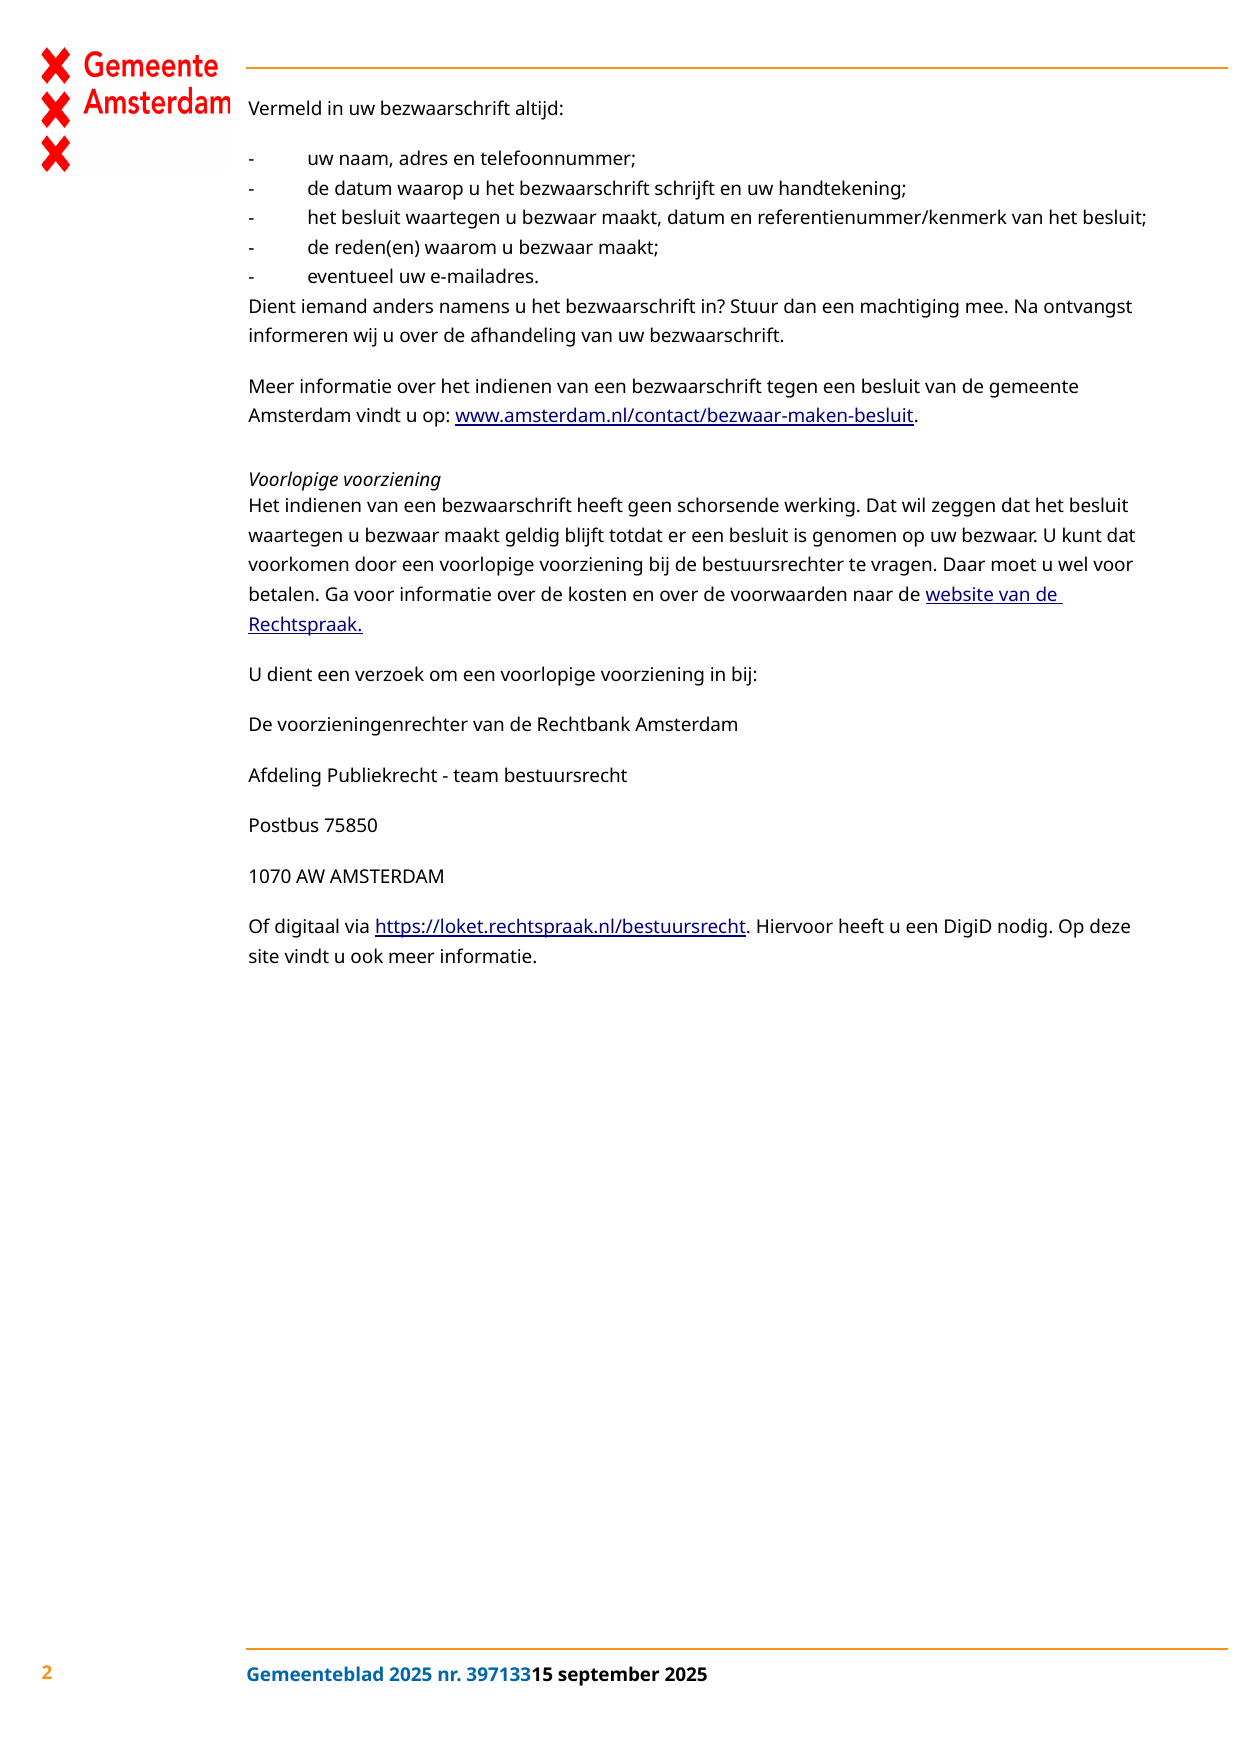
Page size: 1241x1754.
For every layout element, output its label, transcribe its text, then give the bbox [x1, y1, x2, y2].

text Postbus 75850 [248, 812, 1152, 838]
text 1070 AW AMSTERDAM [248, 863, 1152, 888]
text Meer informatie over het indienen van een bezwaarschrift tegen een besluit van de gemeente Amsterdam vindt u op: www.amsterdam.nl/contact/bezwaar-maken-besluit. [248, 373, 1152, 428]
text Het indienen van een bezwaarschrift heeft geen schorsende werking. Dat wil zeggen dat het besluit waartegen u bezwaar maakt geldig blijft totdat er een besluit is genomen op uw bezwaar. U kunt dat voorkomen door een voorlopige voorziening bij de bestuursrechter te vragen. Daar moet u wel voor betalen. Ga voor informatie over de kosten en over de voorwaarden naar de website van de Rechtspraak. [248, 492, 1152, 636]
picture [41, 47, 231, 172]
list eventueel uw e-mailadres. [248, 263, 1152, 289]
text U dient een verzoek om een voorlopige voorziening in bij: [248, 661, 1152, 687]
list uw naam, adres en telefoonnummer; [248, 145, 1152, 171]
list de reden(en) waarom u bezwaar maakt; [248, 234, 1152, 260]
text Vermeld in uw bezwaarschrift altijd: [248, 95, 1152, 121]
text Voorlopige voorziening [248, 467, 1152, 492]
text Afdeling Publiekrecht - team bestuursrecht [248, 762, 1152, 788]
text Of digitaal via https://loket.rechtspraak.nl/bestuursrecht. Hiervoor heeft u een DigiD nodig. Op deze site vindt u ook meer informatie. [248, 913, 1152, 968]
list de datum waarop u het bezwaarschrift schrijft en uw handtekening; [248, 175, 1152, 201]
list het besluit waartegen u bezwaar maakt, datum en referentienummer/kenmerk van het besluit; [248, 204, 1152, 230]
text De voorzieningenrechter van de Rechtbank Amsterdam [248, 712, 1152, 737]
text Dient iemand anders namens u het bezwaarschrift in? Stuur dan een machtiging mee. Na ontvangst informeren wij u over de afhandeling van uw bezwaarschrift. [248, 293, 1152, 348]
